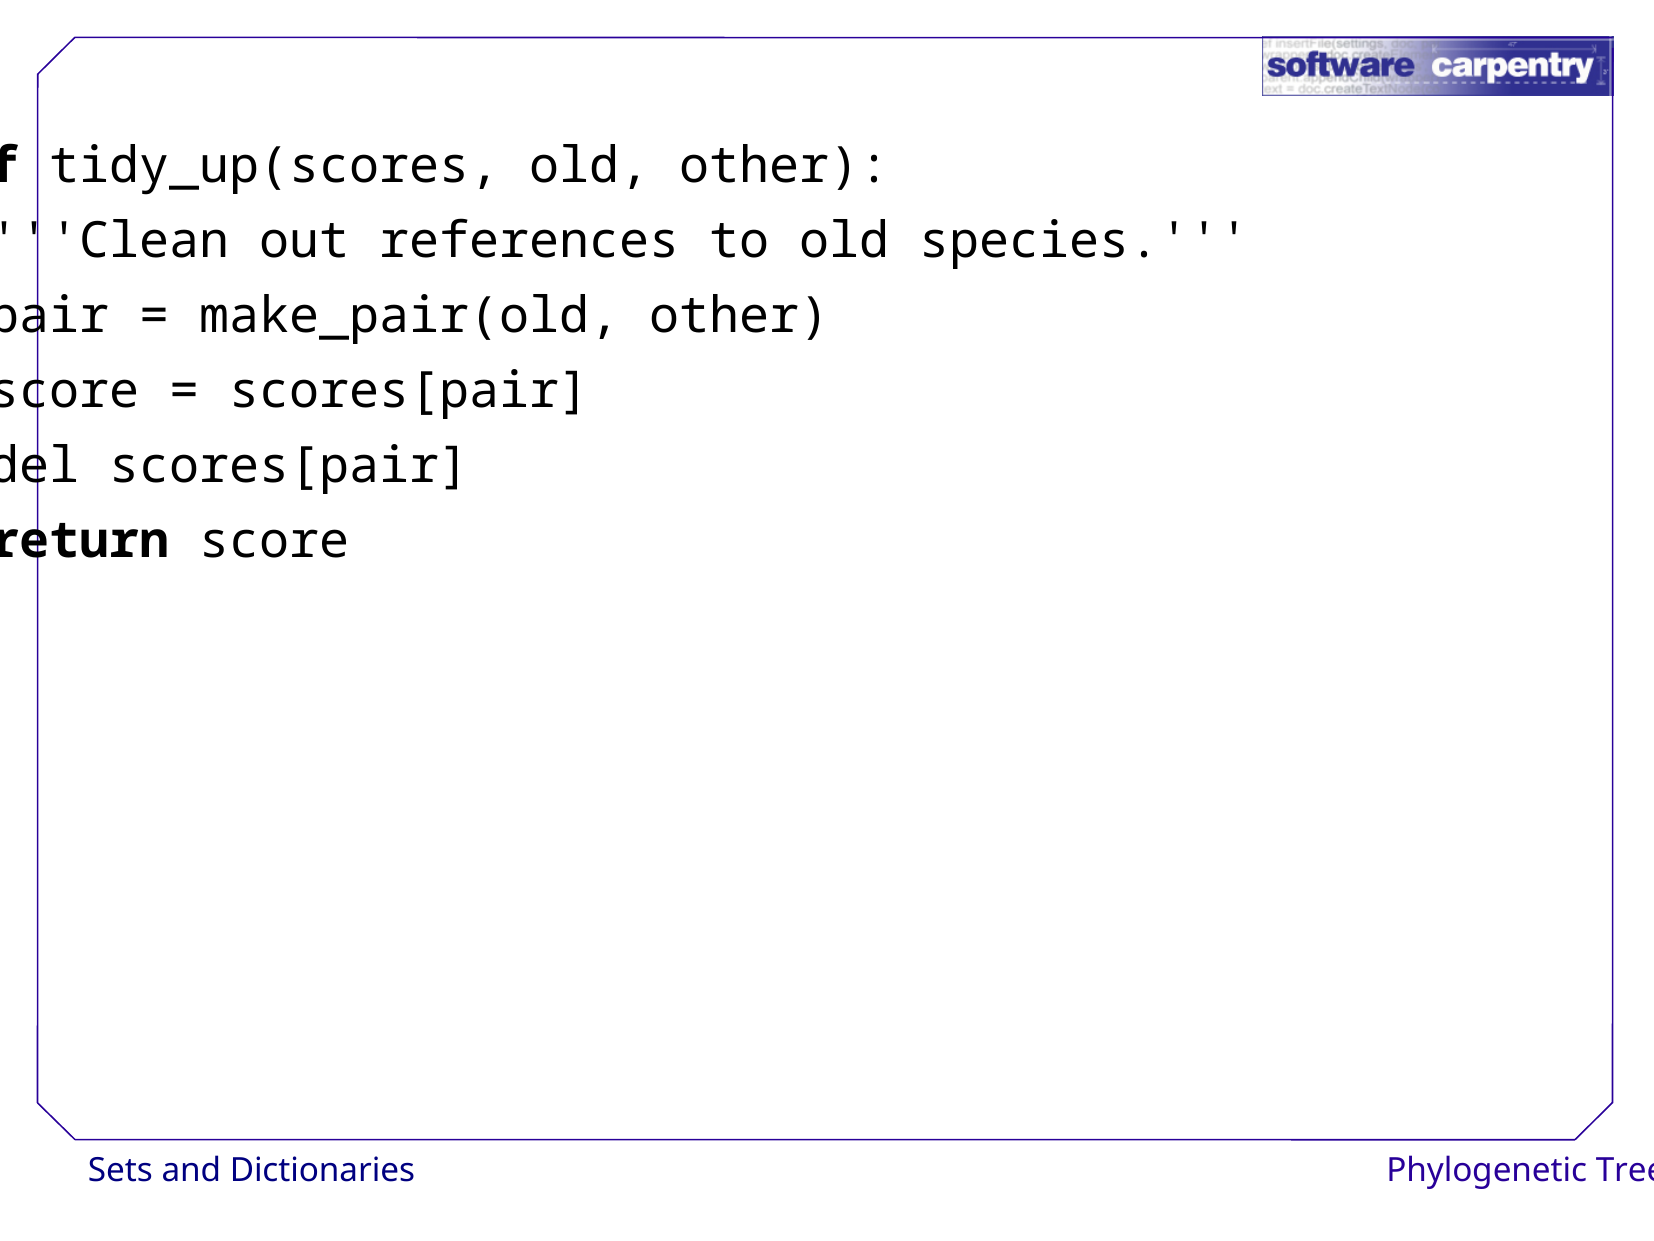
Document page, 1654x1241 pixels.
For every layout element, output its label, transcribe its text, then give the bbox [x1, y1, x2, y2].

picture [1262, 36, 1614, 96]
text_box def tidy_up(scores, old, other): '''Clean out references to old species.''' pair = make_pair(old, other) score = scores[pair] del scores[pair] return score [0, 109, 1415, 576]
